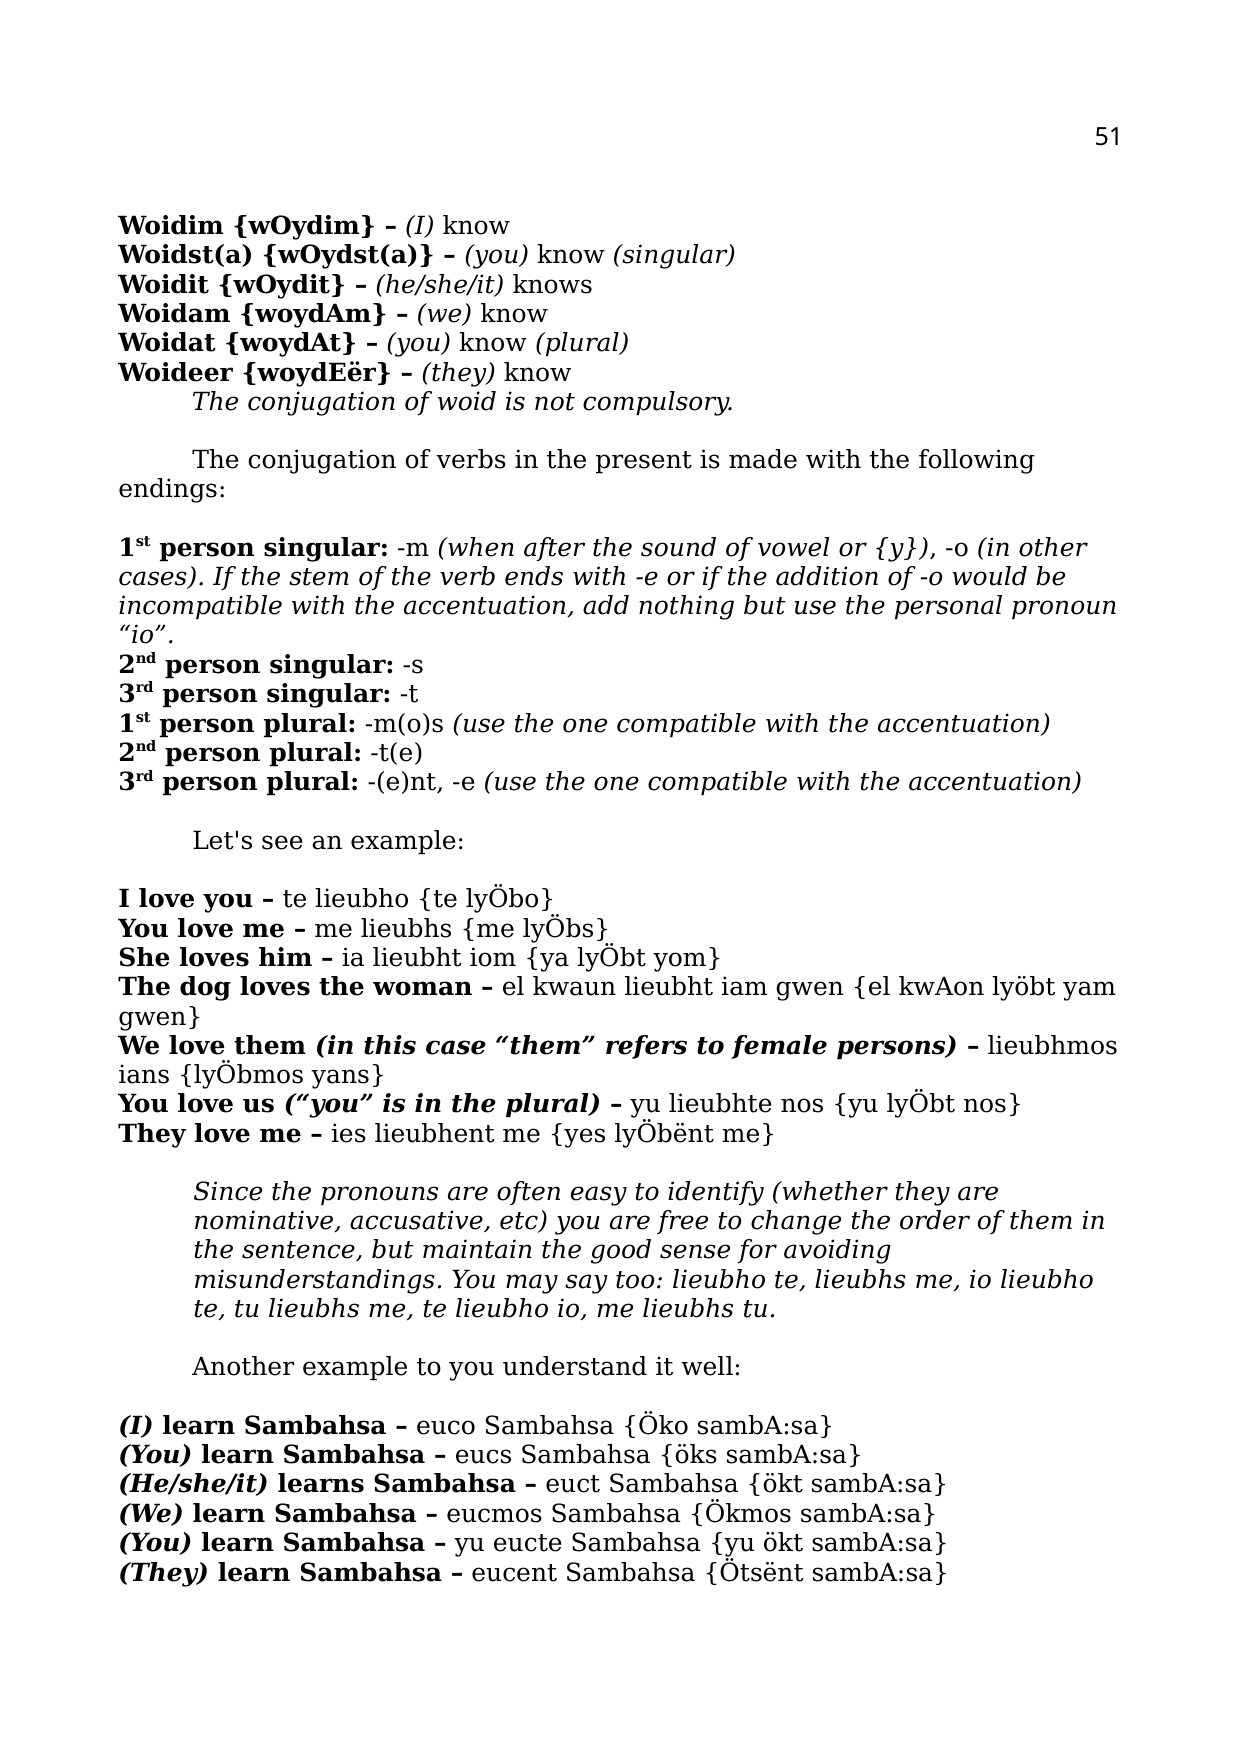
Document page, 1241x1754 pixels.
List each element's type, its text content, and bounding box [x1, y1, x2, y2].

text I love you – te lieubho {te lyÖbo} [118, 884, 1123, 913]
text (They) learn Sambahsa – eucent Sambahsa {Ötsënt sambA:sa} [118, 1557, 1123, 1587]
text The dog loves the woman – el kwaun lieubht iam gwen {el kwAon lyöbt yam gwen} [118, 972, 1123, 1031]
text 2nd person singular: -s [118, 650, 1123, 679]
text 1st person plural: -m(o)s (use the one compatible with the accentuation) [118, 708, 1123, 738]
text (I) learn Sambahsa – euco Sambahsa {Öko sambA:sa} [118, 1411, 1123, 1440]
text The conjugation of verbs in the present is made with the following endings: [118, 445, 1123, 504]
text 3rd person singular: -t [118, 679, 1123, 708]
text Let's see an example: [118, 826, 1123, 855]
text 2nd person plural: -t(e) [118, 738, 1123, 767]
text (He/she/it) learns Sambahsa – euct Sambahsa {ökt sambA:sa} [118, 1469, 1123, 1499]
text The conjugation of woid is not compulsory. [192, 387, 1123, 416]
text They love me – ies lieubhent me {yes lyÖbënt me} [118, 1119, 1123, 1148]
text Since the pronouns are often easy to identify (whether they are nominative, accusative, etc) you are free to change the order of them in the sentence, but maintain the good sense for avoiding misunderstandings. You may say too: lieubho te, lieubhs me, io lieubho te, tu lieubhs me, te lieubho io, me lieubhs tu. [193, 1177, 1123, 1323]
text We love them (in this case “them” refers to female persons) – lieubhmos ians {lyÖbmos yans} [118, 1031, 1123, 1089]
text You love me – me lieubhs {me lyÖbs} [118, 913, 1123, 943]
text Another example to you understand it well: [118, 1352, 1123, 1381]
text Woidat {woydAt} – (you) know (plural) [118, 328, 1123, 358]
text You love us (“you” is in the plural) – yu lieubhte nos {yu lyÖbt nos} [118, 1089, 1123, 1119]
text (We) learn Sambahsa – eucmos Sambahsa {Ökmos sambA:sa} [118, 1499, 1123, 1528]
text She loves him – ia lieubht iom {ya lyÖbt yom} [118, 943, 1123, 972]
text Woidim {wOydim} – (I) know [118, 211, 1123, 240]
text (You) learn Sambahsa – yu eucte Sambahsa {yu ökt sambA:sa} [118, 1528, 1123, 1557]
text (You) learn Sambahsa – eucs Sambahsa {öks sambA:sa} [118, 1440, 1123, 1469]
text Woideer {woydEër} – (they) know [118, 358, 1123, 387]
text 3rd person plural: -(e)nt, -e (use the one compatible with the accentuation) [118, 767, 1123, 797]
text Woidam {woydAm} – (we) know [118, 299, 1123, 328]
text Woidst(a) {wOydst(a)} – (you) know (singular) [118, 240, 1123, 269]
text Woidit {wOydit} – (he/she/it) knows [118, 269, 1123, 299]
text 1st person singular: -m (when after the sound of vowel or {y}), -o (in other cases). If the stem of the verb ends with -e or if the addition of -o would be incompatible with the accentuation, add nothing but use the personal pronoun “io”. [118, 533, 1123, 650]
